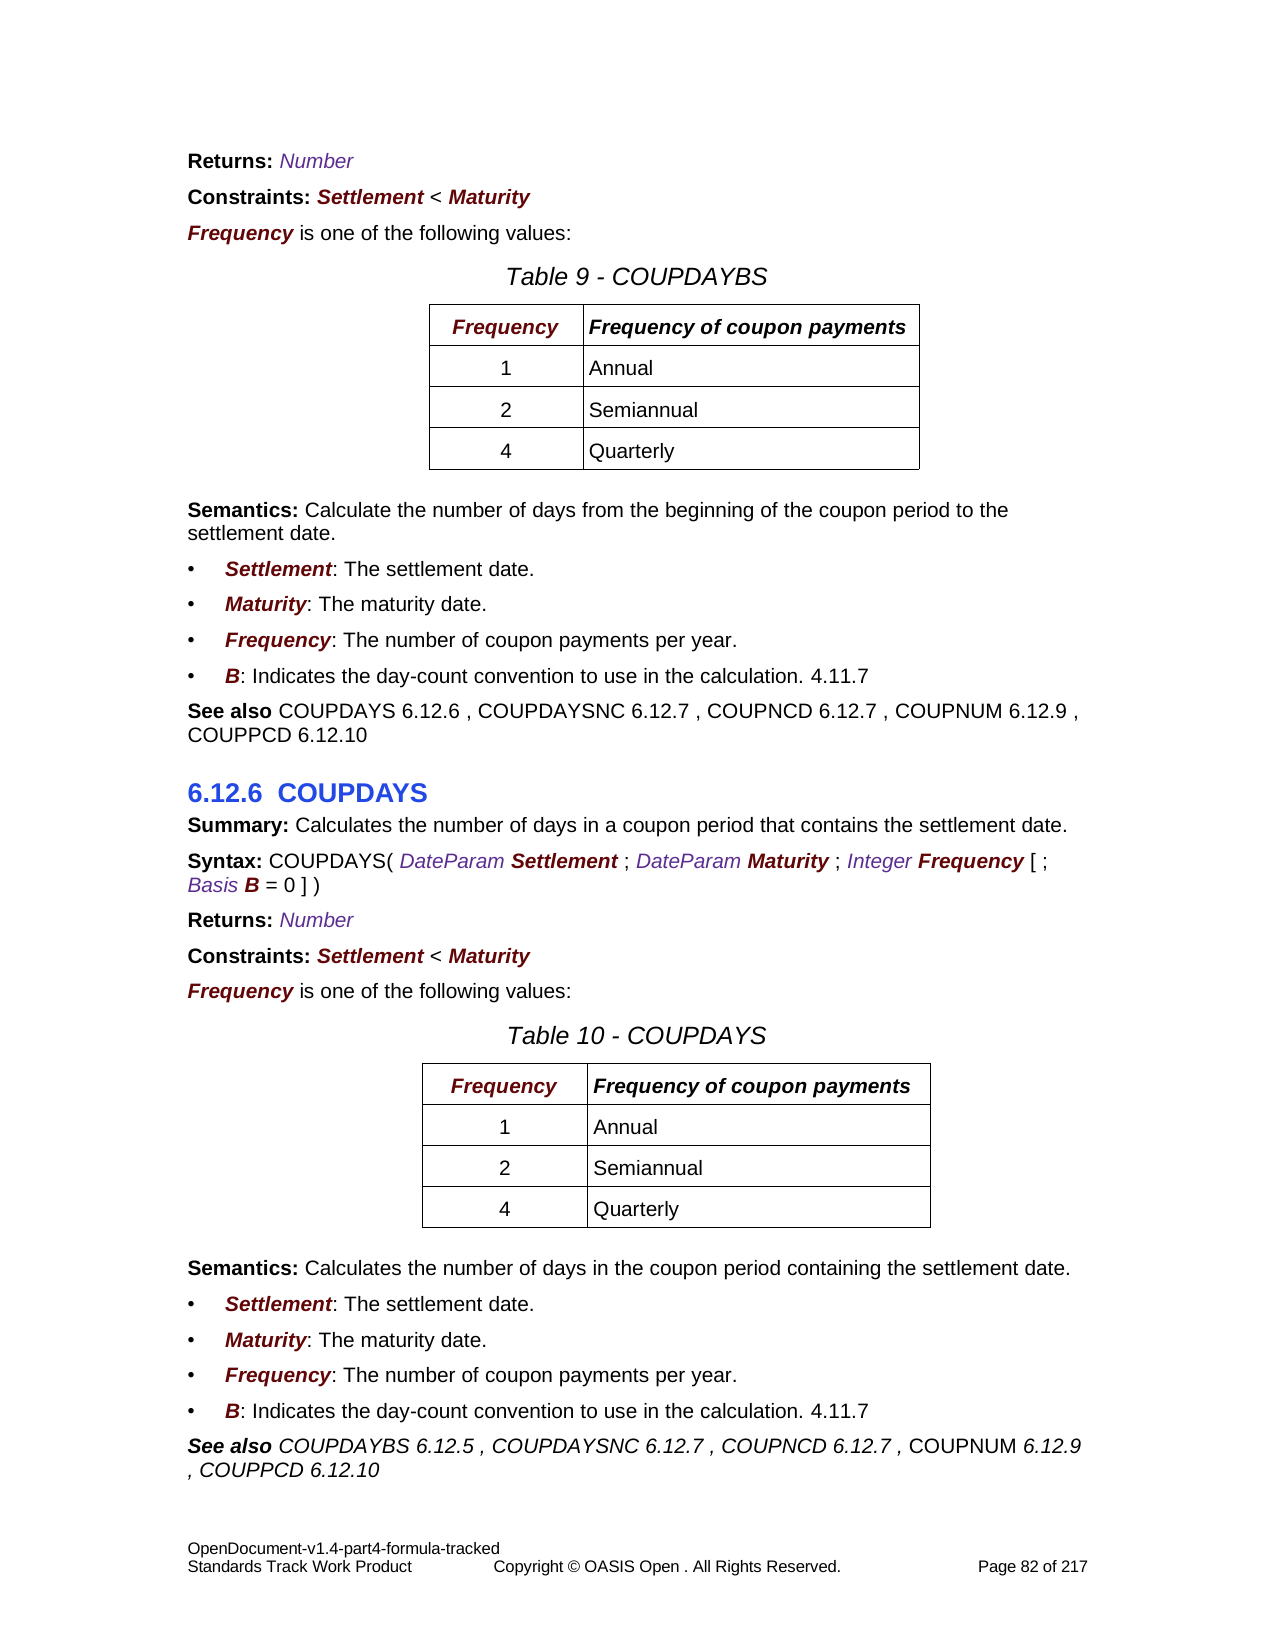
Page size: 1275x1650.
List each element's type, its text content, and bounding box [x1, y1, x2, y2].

table_cell 1 [430, 346, 583, 386]
subtitle COUPDAYS [187, 778, 1088, 808]
text Constraints: Settlement < Maturity [187, 186, 1088, 209]
text Table 9 - COUPDAYBS [187, 263, 1088, 291]
table_header Frequency [430, 305, 583, 345]
table_cell Semiannual [588, 1146, 930, 1186]
text Semantics: Calculate the number of days from the beginning of the coupon period to the settlement date. [187, 474, 1088, 545]
text See also COUPDAYBS 6.12.5 , COUPDAYSNC 6.12.7 , COUPNCD 6.12.7 , COUPNUM 6.12.9 , COUPPCD 6.12.10 [187, 1435, 1088, 1482]
list B: Indicates the day-count convention to use in the calculation. 4.11.7 [187, 664, 1088, 688]
text Semantics: Calculates the number of days in the coupon period containing the settlement date. [187, 1233, 1088, 1280]
text Constraints: Settlement < Maturity [187, 944, 1088, 968]
list Frequency: The number of coupon payments per year. [187, 628, 1088, 652]
text Returns: Number [187, 909, 1088, 932]
list Settlement: The settlement date. [187, 1292, 1088, 1316]
list B: Indicates the day-count convention to use in the calculation. 4.11.7 [187, 1399, 1088, 1423]
table_cell Semiannual [584, 387, 919, 427]
table_cell 4 [423, 1187, 587, 1227]
list Frequency: The number of coupon payments per year. [187, 1364, 1088, 1387]
list Maturity: The maturity date. [187, 1328, 1088, 1352]
table_cell Quarterly [588, 1187, 930, 1227]
text See also COUPDAYS 6.12.6 , COUPDAYSNC 6.12.7 , COUPNCD 6.12.7 , COUPNUM 6.12.9 , COUPPCD 6.12.10 [187, 700, 1088, 747]
text Table 10 - COUPDAYS [187, 1022, 1088, 1050]
table_header Frequency [423, 1064, 587, 1104]
table_header Frequency of coupon payments [588, 1064, 930, 1104]
text Syntax: COUPDAYS( DateParam Settlement ; DateParam Maturity ; Integer Frequency [ ; Basis B = 0 ] ) [187, 849, 1088, 897]
list Settlement: The settlement date. [187, 557, 1088, 581]
table_cell 2 [423, 1146, 587, 1186]
text Frequency is one of the following values: [187, 980, 1088, 1003]
table_cell 4 [430, 428, 583, 468]
table_cell Annual [584, 346, 919, 386]
table_cell 1 [423, 1105, 587, 1145]
table_cell Quarterly [584, 428, 919, 468]
list Maturity: The maturity date. [187, 593, 1088, 616]
text Frequency is one of the following values: [187, 221, 1088, 245]
table_cell 2 [430, 387, 583, 427]
text Returns: Number [187, 150, 1088, 173]
text Summary: Calculates the number of days in a coupon period that contains the settlement date. [187, 814, 1088, 837]
table_cell Annual [588, 1105, 930, 1145]
table_header Frequency of coupon payments [584, 305, 919, 345]
